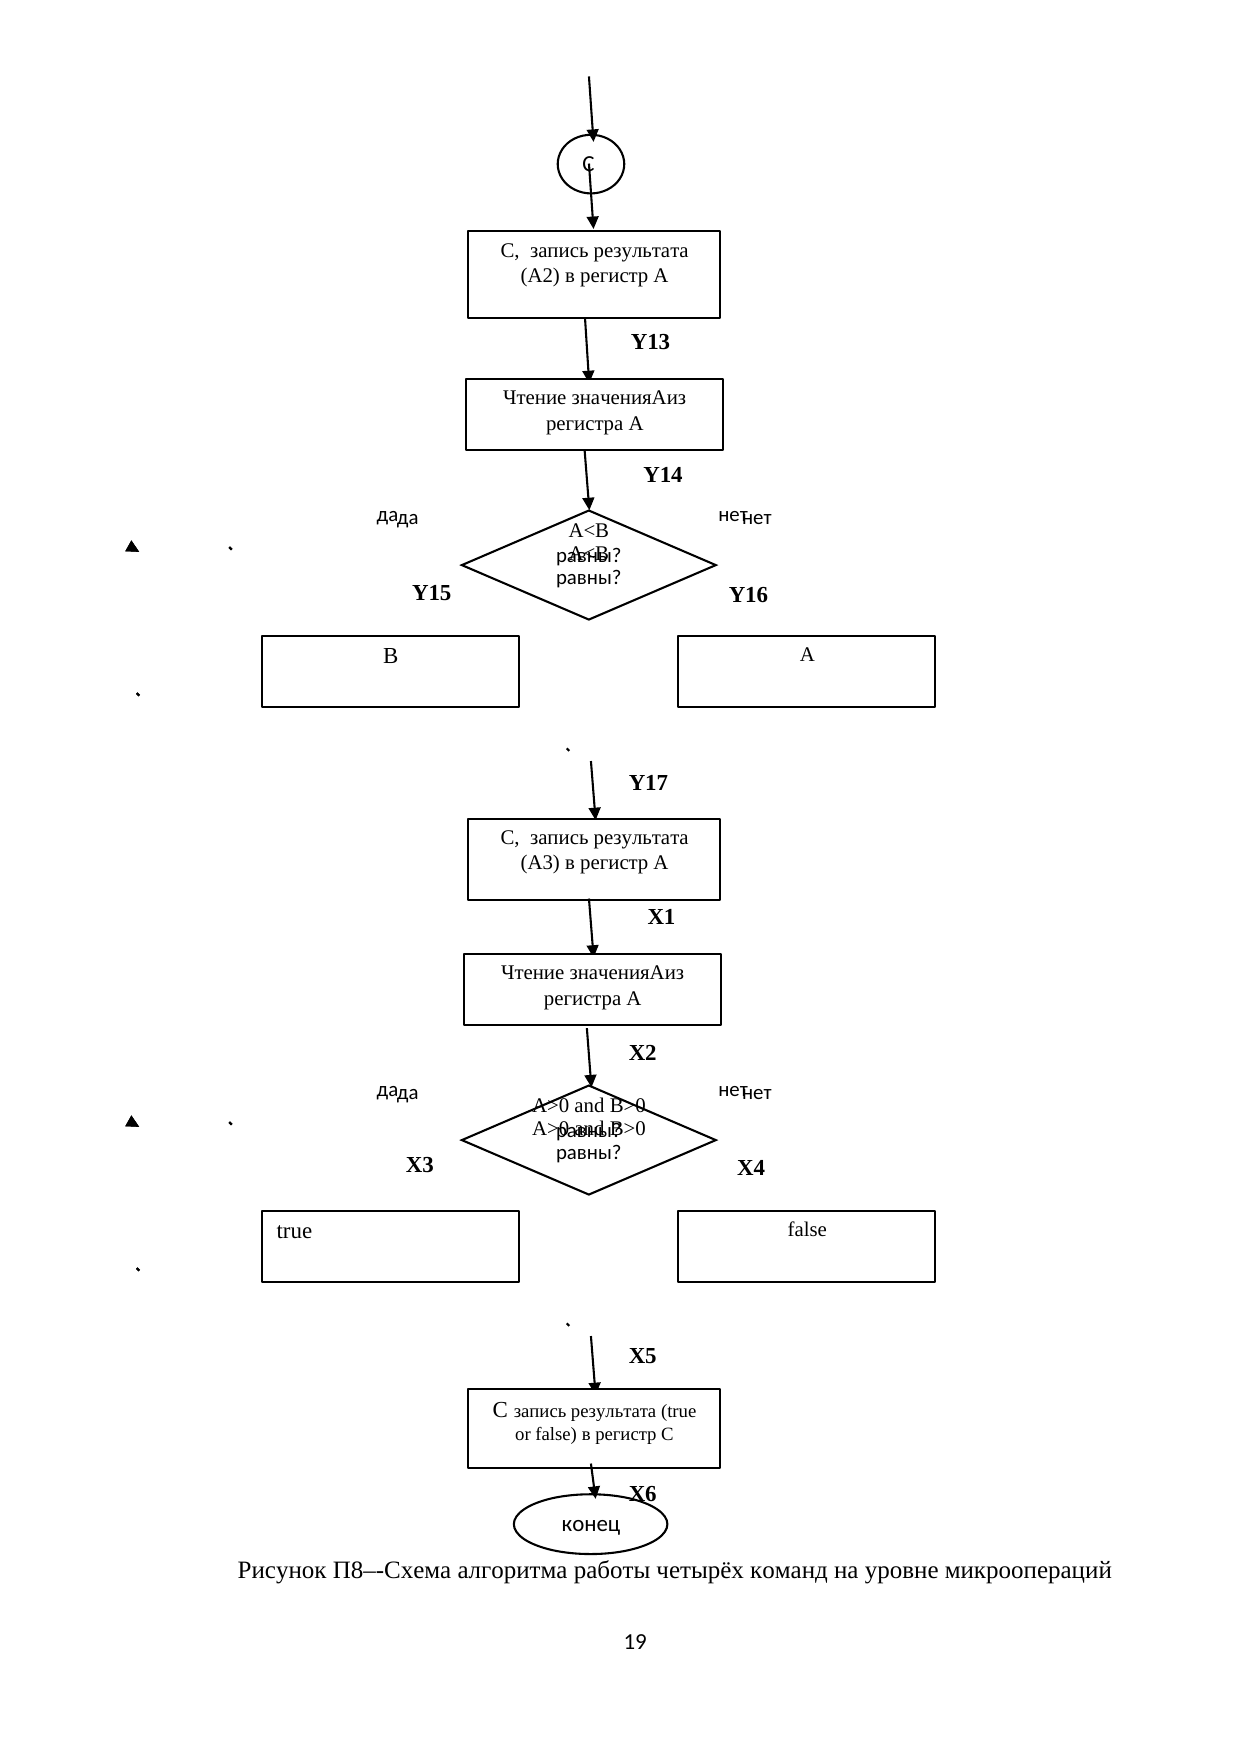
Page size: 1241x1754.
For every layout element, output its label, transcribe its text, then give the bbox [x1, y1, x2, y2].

text Y16 [728, 581, 776, 607]
text Х6 [628, 1480, 676, 1506]
text конец [551, 1509, 630, 1537]
text Y14 [643, 461, 691, 488]
text Y15 [412, 578, 459, 605]
text Х2 [628, 1038, 676, 1065]
text С [582, 149, 600, 178]
text Y13 [631, 328, 678, 354]
text C, запись результата (A2) в регистр А [483, 238, 706, 287]
text false [693, 1217, 921, 1241]
text Чтение значенияAиз регистра А [478, 960, 706, 1009]
text В [276, 642, 504, 668]
text Х3 [406, 1151, 453, 1178]
text C, запись результата (A3) в регистр А [483, 825, 706, 874]
text true [276, 1217, 504, 1243]
text Чтение значенияAиз регистра А [481, 385, 708, 434]
text Х1 [647, 903, 695, 929]
text Y17 [628, 769, 676, 796]
text Х5 [628, 1342, 676, 1369]
text C запись результата (true or false) в регистр C [483, 1396, 706, 1444]
text Х4 [737, 1153, 784, 1180]
text Рисунок П8–-Схема алгоритма работы четырёх команд на уровне микроопераций [124, 1556, 1152, 1584]
text А [693, 642, 921, 666]
